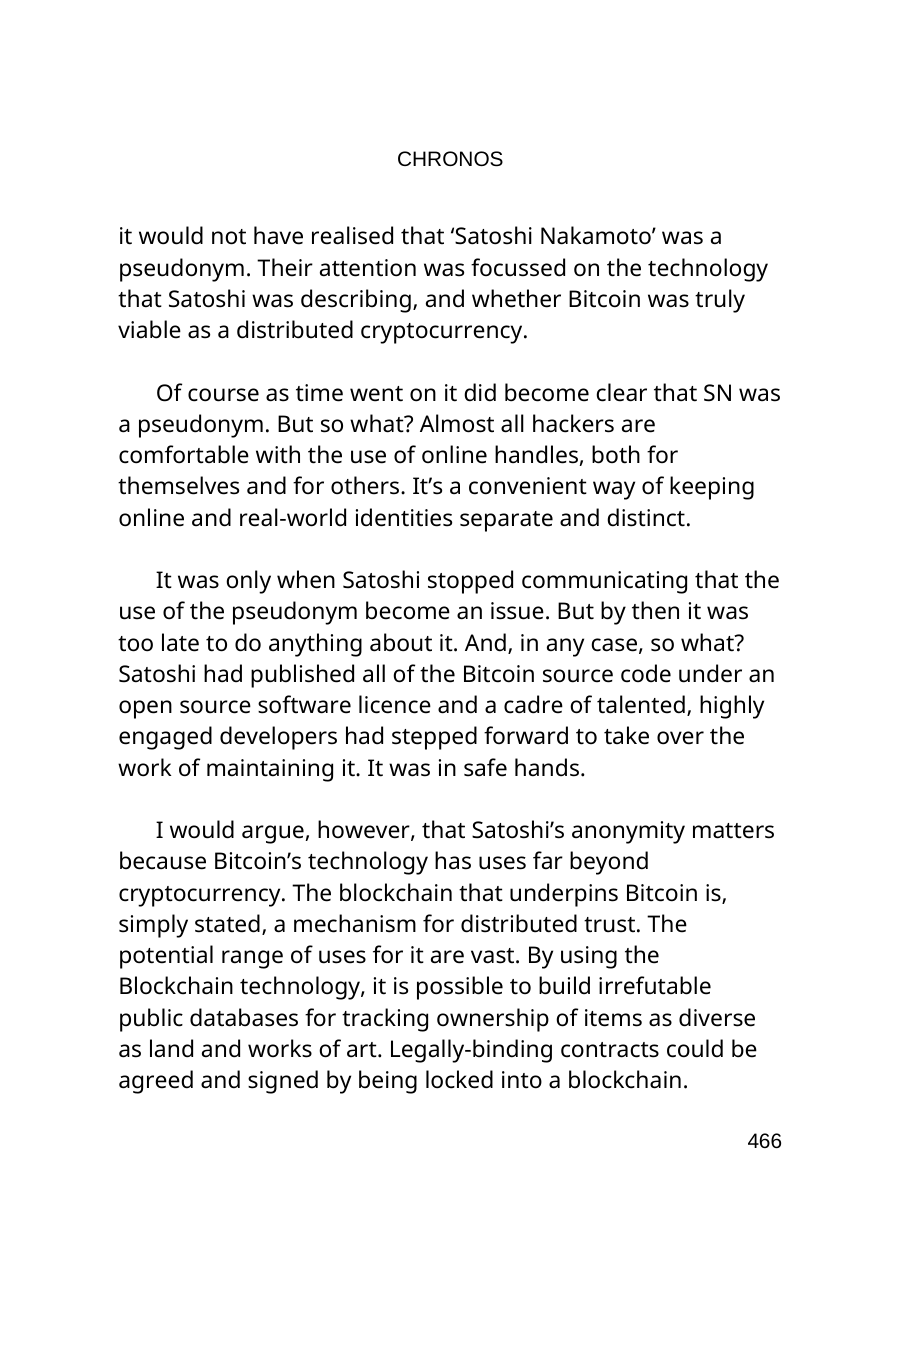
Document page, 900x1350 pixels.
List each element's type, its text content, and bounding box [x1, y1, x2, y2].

text Of course as time went on it did become clear that SN was a pseudonym. But so what? Almost all hackers are comfortable with the use of online handles, both for themselves and for others. It’s a convenient way of keeping online and real-world identities separate and distinct. [118, 376, 782, 533]
text it would not have realised that ‘Satoshi Nakamoto’ was a pseudonym. Their attention was focussed on the technology that Satoshi was describing, and whether Bitcoin was truly viable as a distributed cryptocurrency. [118, 220, 782, 345]
text It was only when Satoshi stopped communicating that the use of the pseudonym become an issue. But by then it was too late to do anything about it. And, in any case, so what? Satoshi had published all of the Bitcoin source code under an open source software licence and a cadre of talented, highly engaged developers had stepped forward to take over the work of maintaining it. It was in safe hands. [118, 564, 782, 783]
text I would argue, however, that Satoshi’s anonymity matters because Bitcoin’s technology has uses far beyond cryptocurrency. The blockchain that underpins Bitcoin is, simply stated, a mechanism for distributed trust. The potential range of uses for it are vast. By using the Blockchain technology, it is possible to build irrefutable public databases for tracking ownership of items as diverse as land and works of art. Legally-binding contracts could be agreed and signed by being locked into a blockchain. [118, 814, 782, 1095]
